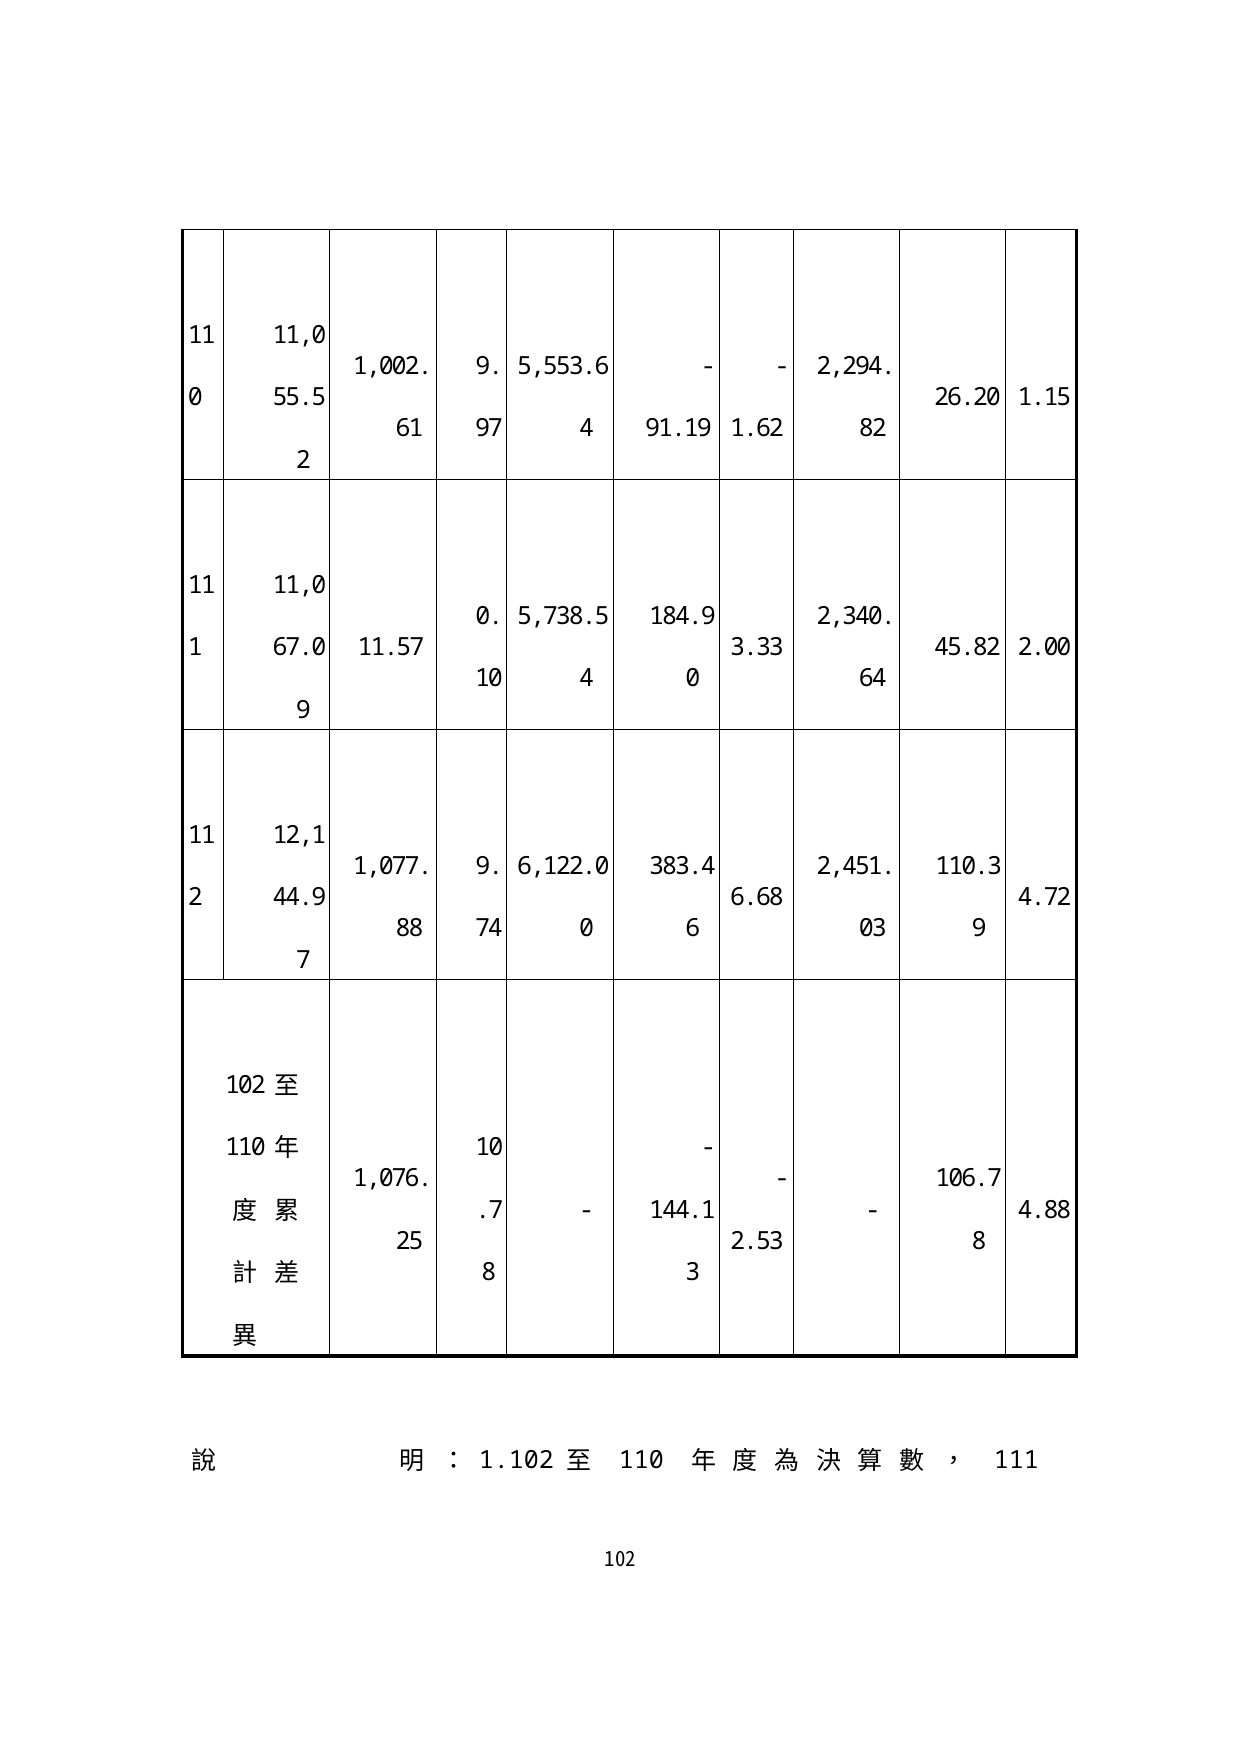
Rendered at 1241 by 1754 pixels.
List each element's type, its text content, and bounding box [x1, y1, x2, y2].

table_cell 110 [184, 230, 223, 479]
table_cell -1.62 [720, 230, 793, 479]
table_cell 10.78 [437, 980, 506, 1354]
table_cell 106.78 [900, 980, 1005, 1354]
table_cell 2,451.03 [794, 730, 899, 979]
table_cell 45.82 [900, 480, 1005, 729]
table_cell -91.19 [614, 230, 719, 479]
table_cell -2.53 [720, 980, 793, 1354]
text 說 明：1.102至110年度為決算數，111 [183, 1417, 1058, 1479]
table_cell 1,077.88 [330, 730, 436, 979]
table_cell 4.72 [1006, 730, 1075, 979]
table_cell 6.68 [720, 730, 793, 979]
table_cell 12,144.97 [224, 730, 329, 979]
table_cell 6,122.00 [507, 730, 613, 979]
table_cell 383.46 [614, 730, 719, 979]
table_cell 1,002.61 [330, 230, 436, 479]
table_cell 11,067.09 [224, 480, 329, 729]
table_cell 2,294.82 [794, 230, 899, 479]
table_cell 1,076.25 [330, 980, 436, 1354]
table_cell 2,340.64 [794, 480, 899, 729]
table_cell 26.20 [900, 230, 1005, 479]
table_cell 11.57 [330, 480, 436, 729]
table_cell - [507, 980, 613, 1354]
table_cell 4.88 [1006, 980, 1075, 1354]
table_cell 5,553.64 [507, 230, 613, 479]
table_cell 3.33 [720, 480, 793, 729]
table_cell 2.00 [1006, 480, 1075, 729]
table_cell 5,738.54 [507, 480, 613, 729]
table_cell 9.74 [437, 730, 506, 979]
table_cell 9.97 [437, 230, 506, 479]
table_cell - [794, 980, 899, 1354]
table_cell 110.39 [900, 730, 1005, 979]
table_cell 11,055.52 [224, 230, 329, 479]
table_cell -144.13 [614, 980, 719, 1354]
table_cell 102至110年度累計差異 [184, 980, 329, 1354]
table_cell 0.10 [437, 480, 506, 729]
table_cell 184.90 [614, 480, 719, 729]
table_cell 112 [184, 730, 223, 979]
table_cell 1.15 [1006, 230, 1075, 479]
table_cell 111 [184, 480, 223, 729]
